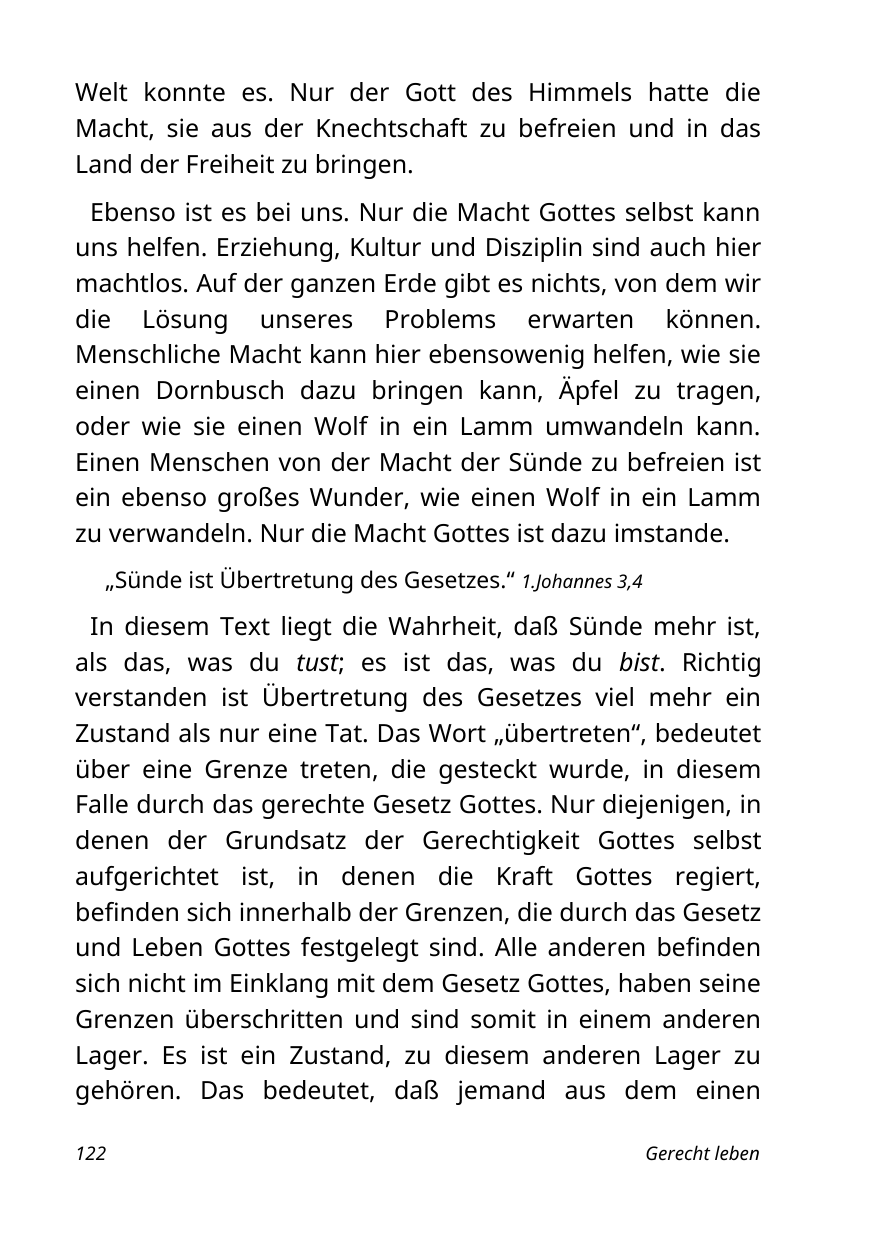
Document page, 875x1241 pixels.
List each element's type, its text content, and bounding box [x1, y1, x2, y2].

text Ebenso ist es bei uns. Nur die Macht Gottes selbst kann uns helfen. Erziehung, Kultur und Disziplin sind auch hier machtlos. Auf der ganzen Erde gibt es nichts, von dem wir die Lösung unseres Problems erwarten können. Menschliche Macht kann hier ebensowenig helfen, wie sie einen Dornbusch dazu bringen kann, Äpfel zu tragen, oder wie sie einen Wolf in ein Lamm umwandeln kann. Einen Menschen von der Macht der Sünde zu befreien ist ein ebenso großes Wunder, wie einen Wolf in ein Lamm zu verwandeln. Nur die Macht Gottes ist dazu imstande. [75, 194, 762, 550]
text In diesem Text liegt die Wahrheit, daß Sünde mehr ist, als das, was du tust; es ist das, was du bist. Richtig verstanden ist Übertretung des Gesetzes viel mehr ein Zustand als nur eine Tat. Das Wort „übertreten“, bedeutet über eine Grenze treten, die gesteckt wurde, in diesem Falle durch das gerechte Gesetz Gottes. Nur diejenigen, in denen der Grundsatz der Gerechtigkeit Gottes selbst aufgerichtet ist, in denen die Kraft Gottes regiert, befinden sich innerhalb der Grenzen, die durch das Gesetz und Leben Gottes festgelegt sind. Alle anderen befinden sich nicht im Einklang mit dem Gesetz Gottes, haben seine Grenzen überschritten und sind somit in einem anderen Lager. Es ist ein Zustand, zu diesem anderen Lager zu gehören. Das bedeutet, daß jemand aus dem einen [75, 608, 762, 1107]
text Welt konnte es. Nur der Gott des Himmels hatte die Macht, sie aus der Knechtschaft zu befreien und in das Land der Freiheit zu bringen. [75, 75, 762, 181]
text „Sünde ist Übertretung des Gesetzes.“ 1.Johannes 3,4 [105, 564, 732, 595]
